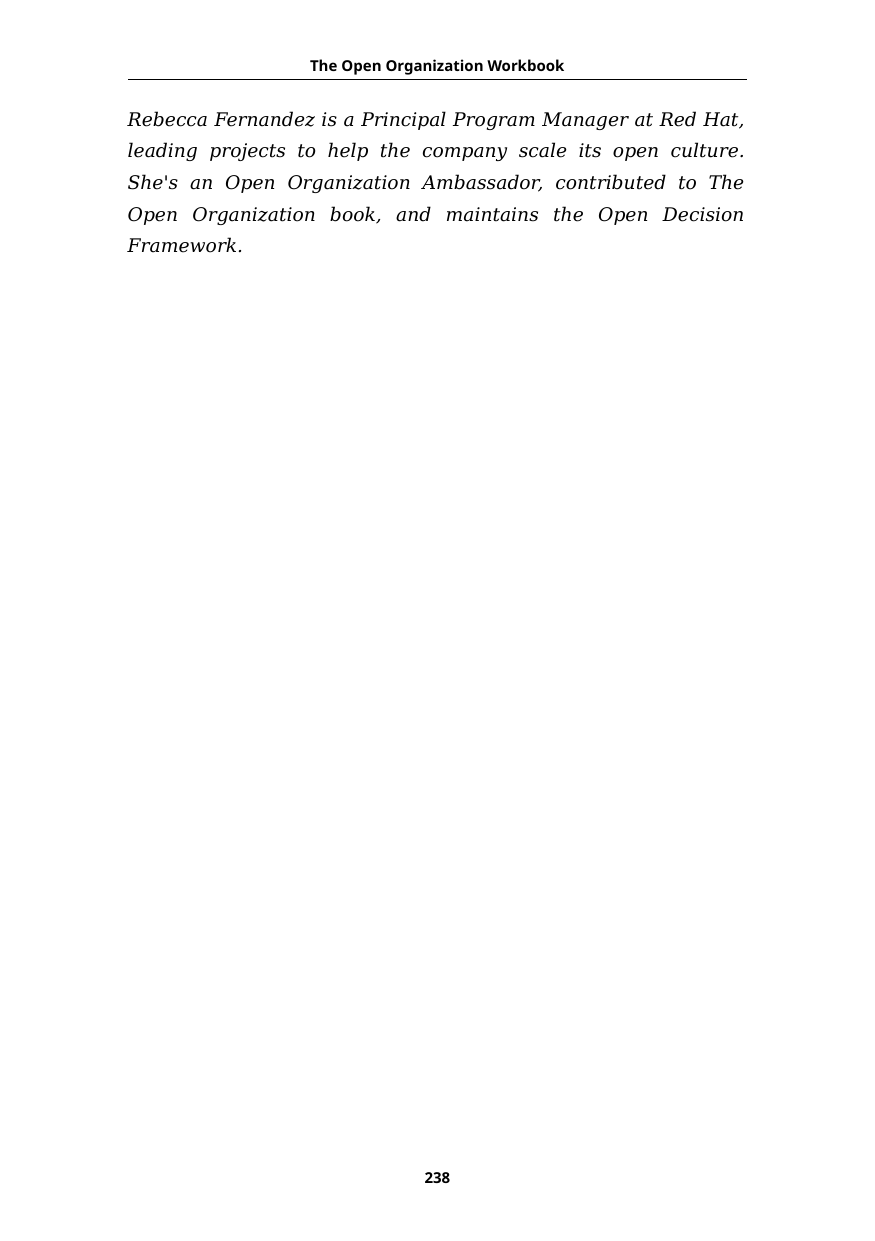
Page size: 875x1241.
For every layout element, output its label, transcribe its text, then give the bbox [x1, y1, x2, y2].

text Rebecca Fernandez is a Principal Program Manager at Red Hat, leading projects to help the company scale its open culture. She's an Open Organization Ambassador, contributed to The Open Organization book, and maintains the Open Decision Framework. [127, 109, 747, 257]
